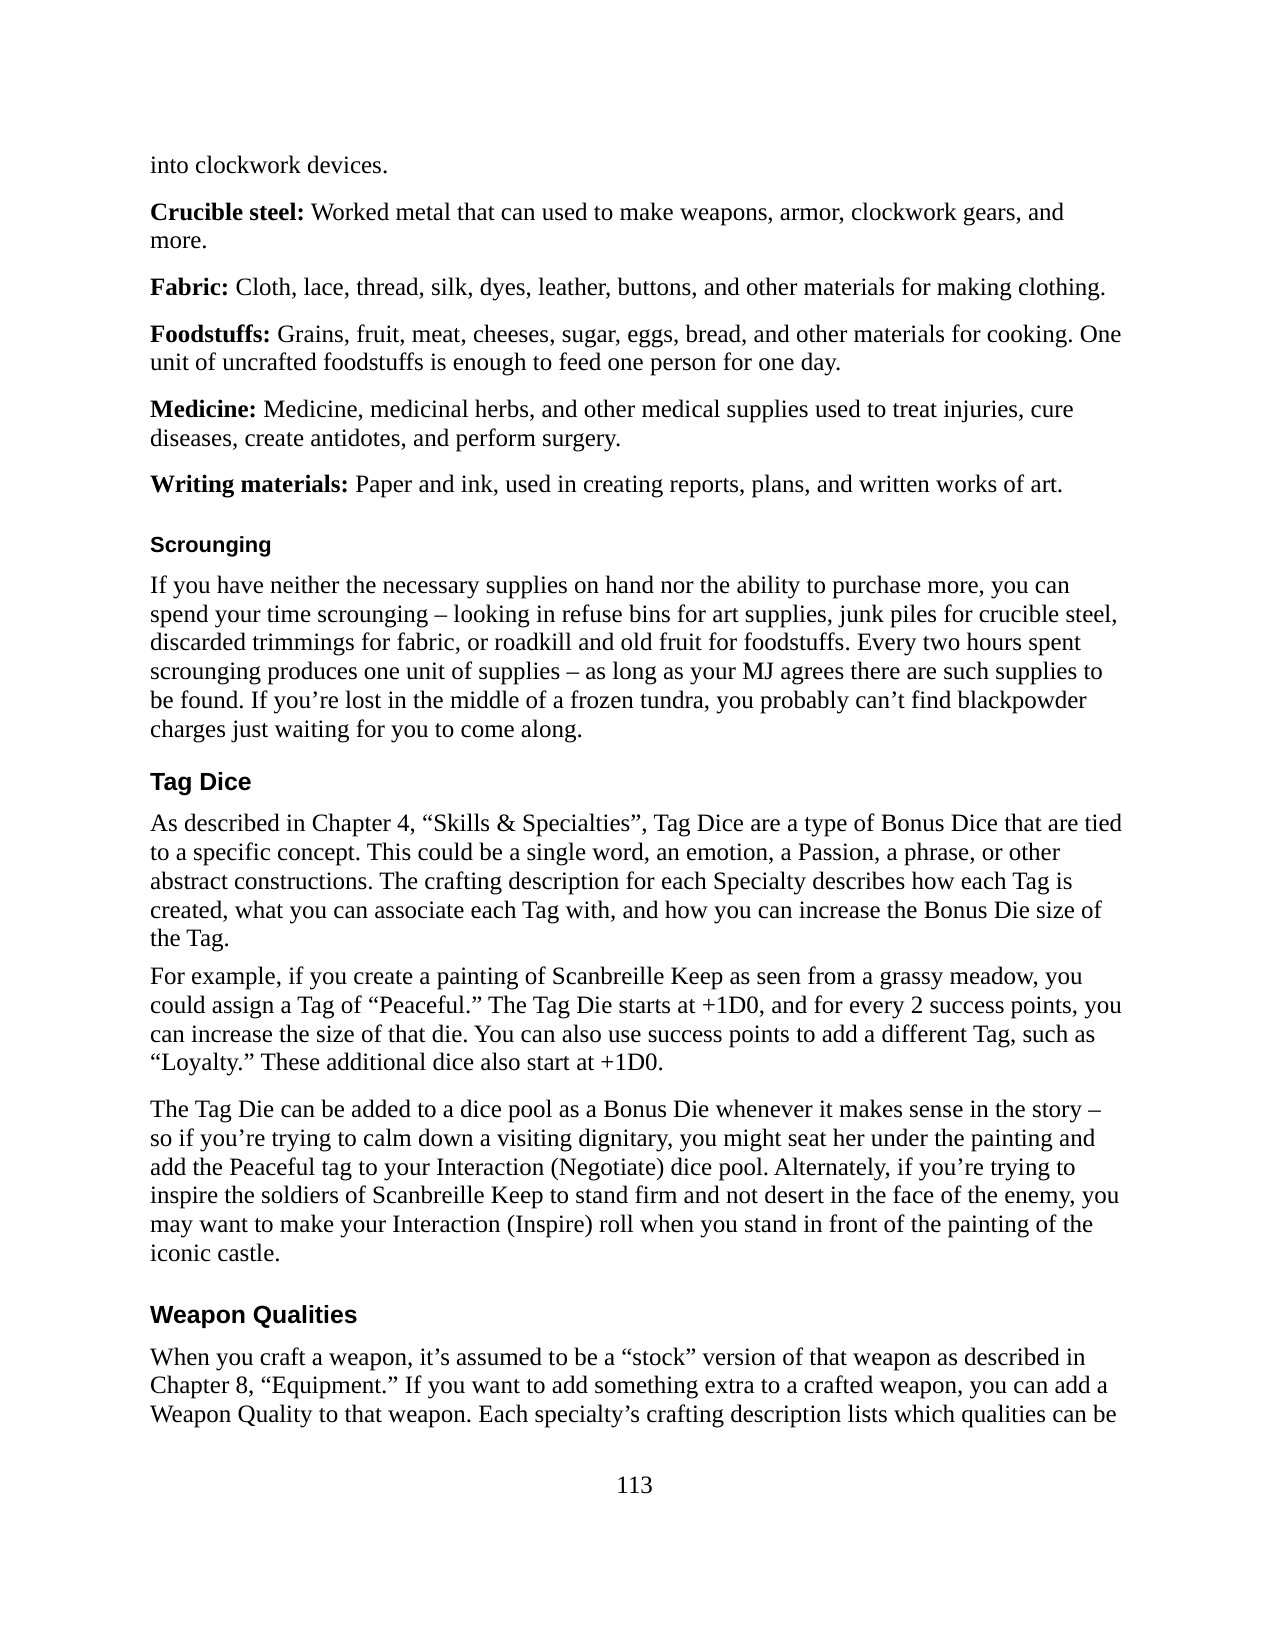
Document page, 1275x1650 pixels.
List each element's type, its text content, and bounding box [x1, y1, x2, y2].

text As described in Chapter 4, “Skills & Specialties”, Tag Dice are a type of Bonus Dice that are tied to a specific concept. This could be a single word, an emotion, a Passion, a phrase, or other abstract constructions. The crafting description for each Specialty describes how each Tag is created, what you can associate each Tag with, and how you can increase the Bonus Die size of the Tag. [150, 808, 1125, 952]
subtitle Scrounging [150, 532, 1125, 557]
text If you have neither the necessary supplies on hand nor the ability to purchase more, you can spend your time scrounging – looking in refuse bins for art supplies, junk piles for crucible steel, discarded trimmings for fabric, or roadkill and old fruit for foodstuffs. Every two hours spent scrounging produces one unit of supplies – as long as your MJ agrees there are such supplies to be found. If you’re lost in the middle of a frozen tundra, you probably can’t find blackpowder charges just waiting for you to come along. [150, 570, 1125, 742]
text Medicine: Medicine, medicinal herbs, and other medical supplies used to treat injuries, cure diseases, create antidotes, and perform surgery. [150, 394, 1125, 452]
text Foodstuffs: Grains, fruit, meat, cheeses, sugar, eggs, bread, and other materials for cooking. One unit of uncrafted foodstuffs is enough to feed one person for one day. [150, 319, 1125, 376]
text The Tag Die can be added to a dice pool as a Bonus Die whenever it makes sense in the story – so if you’re trying to calm down a visiting dignitary, you might seat her under the painting and add the Peaceful tag to your Interaction (Negotiate) dice pool. Alternately, if you’re trying to inspire the soldiers of Scanbreille Keep to stand firm and not desert in the face of the enemy, you may want to make your Interaction (Inspire) roll when you stand in front of the painting of the iconic castle. [150, 1094, 1125, 1267]
text When you craft a weapon, it’s assumed to be a “stock” version of that weapon as described in Chapter 8, “Equipment.” If you want to add something extra to a crafted weapon, you can add a Weapon Quality to that weapon. Each specialty’s crafting description lists which qualities can be [150, 1342, 1125, 1428]
text Fabric: Cloth, lace, thread, silk, dyes, leather, buttons, and other materials for making clothing. [150, 272, 1125, 301]
text For example, if you create a painting of Scanbreille Keep as seen from a grassy meadow, you could assign a Tag of “Peaceful.” The Tag Die starts at +1D0, and for every 2 success points, you can increase the size of that die. You can also use success points to add a different Tag, such as “Loyalty.” These additional dice also start at +1D0. [150, 961, 1125, 1076]
subtitle Tag Dice [150, 767, 1125, 796]
text into clockwork devices. [150, 150, 1125, 179]
subtitle Weapon Qualities [150, 1301, 1125, 1329]
text Crucible steel: Worked metal that can used to make weapons, armor, clockwork gears, and more. [150, 197, 1125, 254]
text Writing materials: Paper and ink, used in creating reports, plans, and written works of art. [150, 469, 1125, 498]
